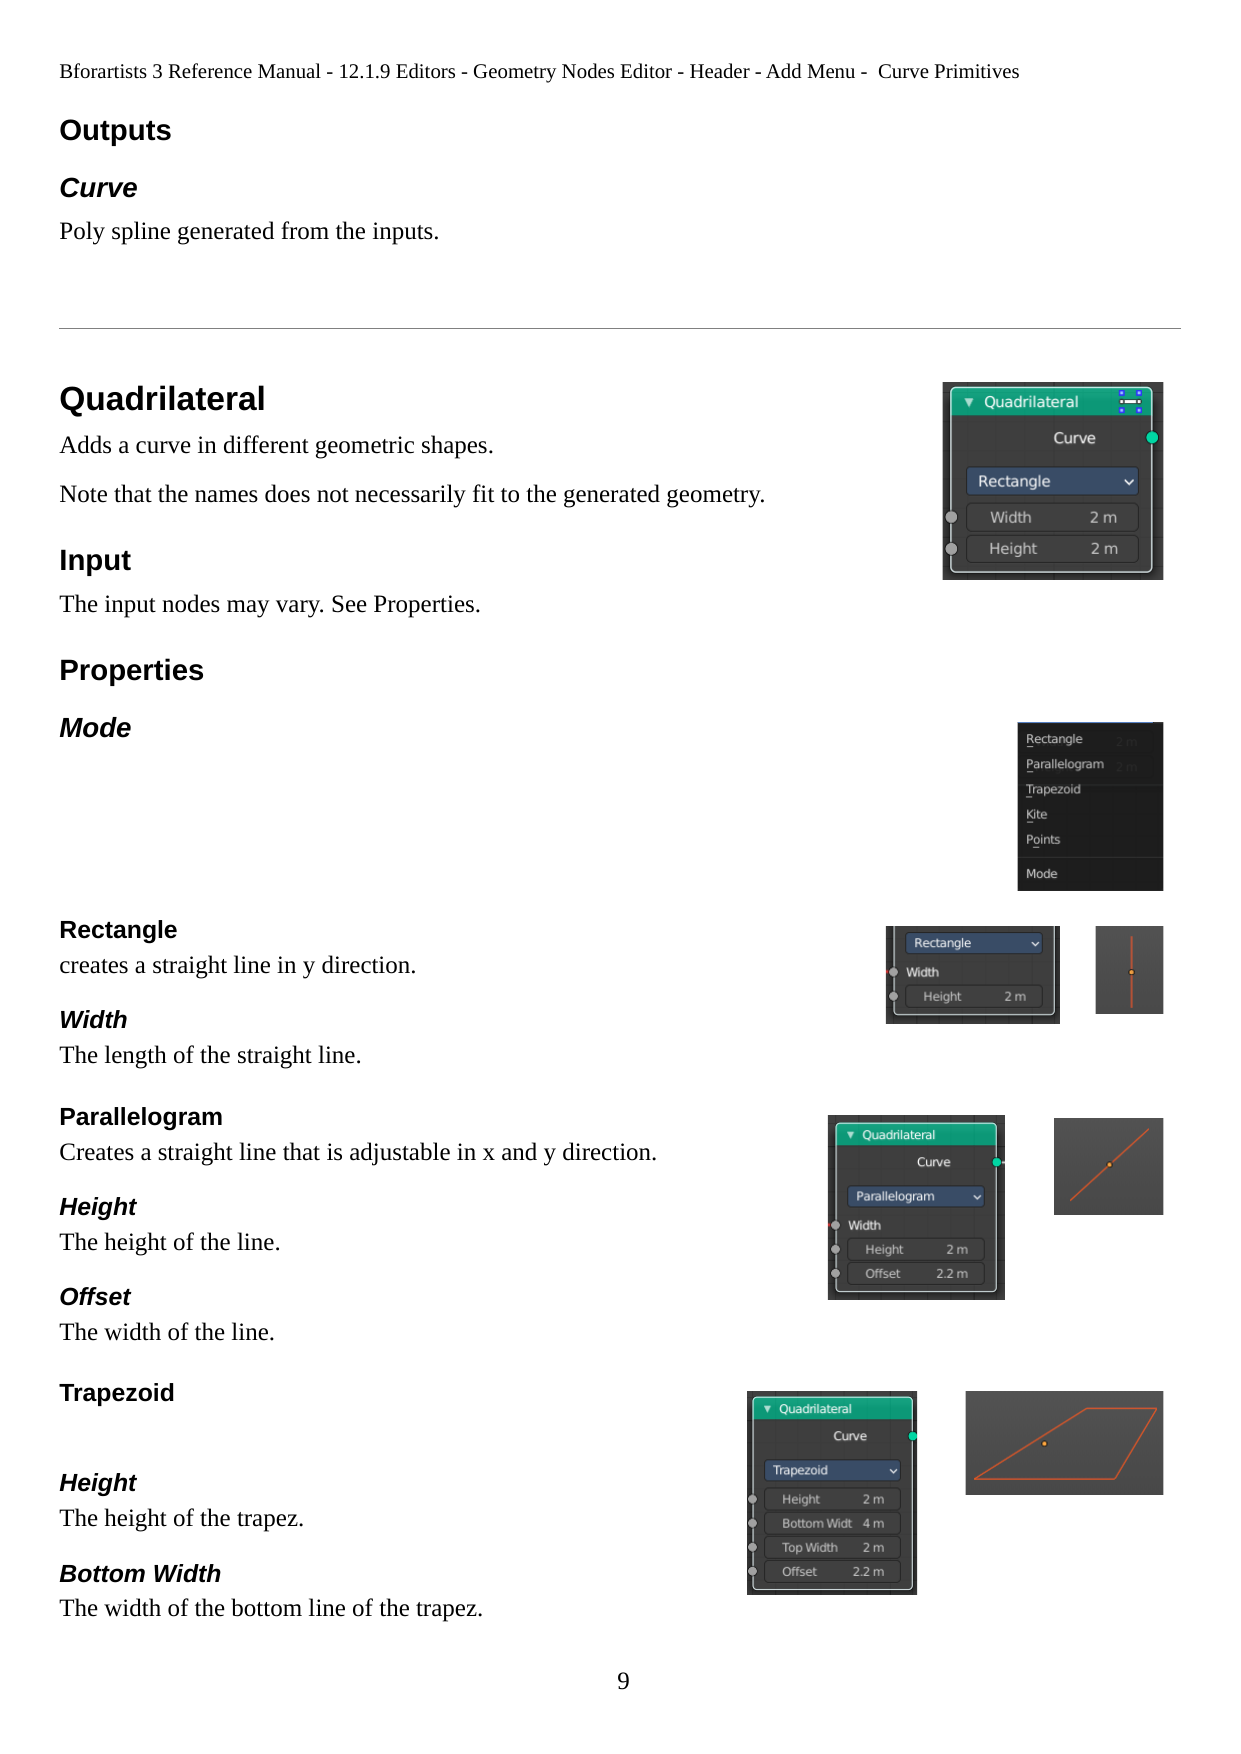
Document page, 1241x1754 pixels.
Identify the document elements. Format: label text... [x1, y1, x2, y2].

subtitle Parallelogram [59, 1102, 1181, 1130]
subtitle Offset [59, 1282, 1181, 1311]
text [1005, 1137, 1054, 1165]
picture [942, 382, 1164, 580]
text [1005, 1227, 1181, 1256]
text Adds a curve in different geometric shapes. [59, 430, 942, 459]
subtitle Mode [59, 711, 1181, 743]
subtitle Curve [59, 171, 1181, 203]
subtitle Height [59, 1192, 827, 1221]
text [1060, 950, 1095, 979]
text The height of the trapez. [59, 1503, 747, 1532]
text The input nodes may vary. See Properties. [59, 589, 1181, 618]
subtitle Width [59, 1006, 1181, 1034]
picture [885, 926, 1060, 1024]
text Creates a straight line that is adjustable in x and y direction. [59, 1137, 827, 1165]
picture [747, 1391, 918, 1595]
picture [1054, 1118, 1164, 1215]
subtitle [918, 1559, 1181, 1587]
subtitle Rectangle [59, 915, 1181, 944]
subtitle [918, 1468, 1181, 1497]
text creates a straight line in y direction. [59, 950, 885, 979]
subtitle [1005, 1192, 1181, 1221]
text The width of the line. [59, 1317, 1181, 1346]
subtitle [1164, 543, 1181, 576]
text The width of the bottom line of the trapez. [59, 1593, 1181, 1622]
text Note that the names does not necessarily fit to the generated geometry. [59, 479, 942, 508]
text Poly spline generated from the inputs. [59, 216, 1181, 244]
picture [827, 1115, 1005, 1300]
picture [1017, 722, 1164, 891]
subtitle Outputs [59, 113, 1181, 146]
subtitle Quadrilateral [59, 379, 1181, 417]
subtitle Properties [59, 653, 1181, 686]
picture [965, 1391, 1164, 1495]
subtitle Trapezoid [59, 1378, 1181, 1407]
subtitle Bottom Width [59, 1559, 747, 1587]
text [918, 1503, 1181, 1532]
text The length of the straight line. [59, 1040, 1181, 1069]
picture [1095, 926, 1164, 1014]
text The height of the line. [59, 1227, 827, 1256]
subtitle Height [59, 1468, 747, 1497]
subtitle Input [59, 543, 942, 576]
